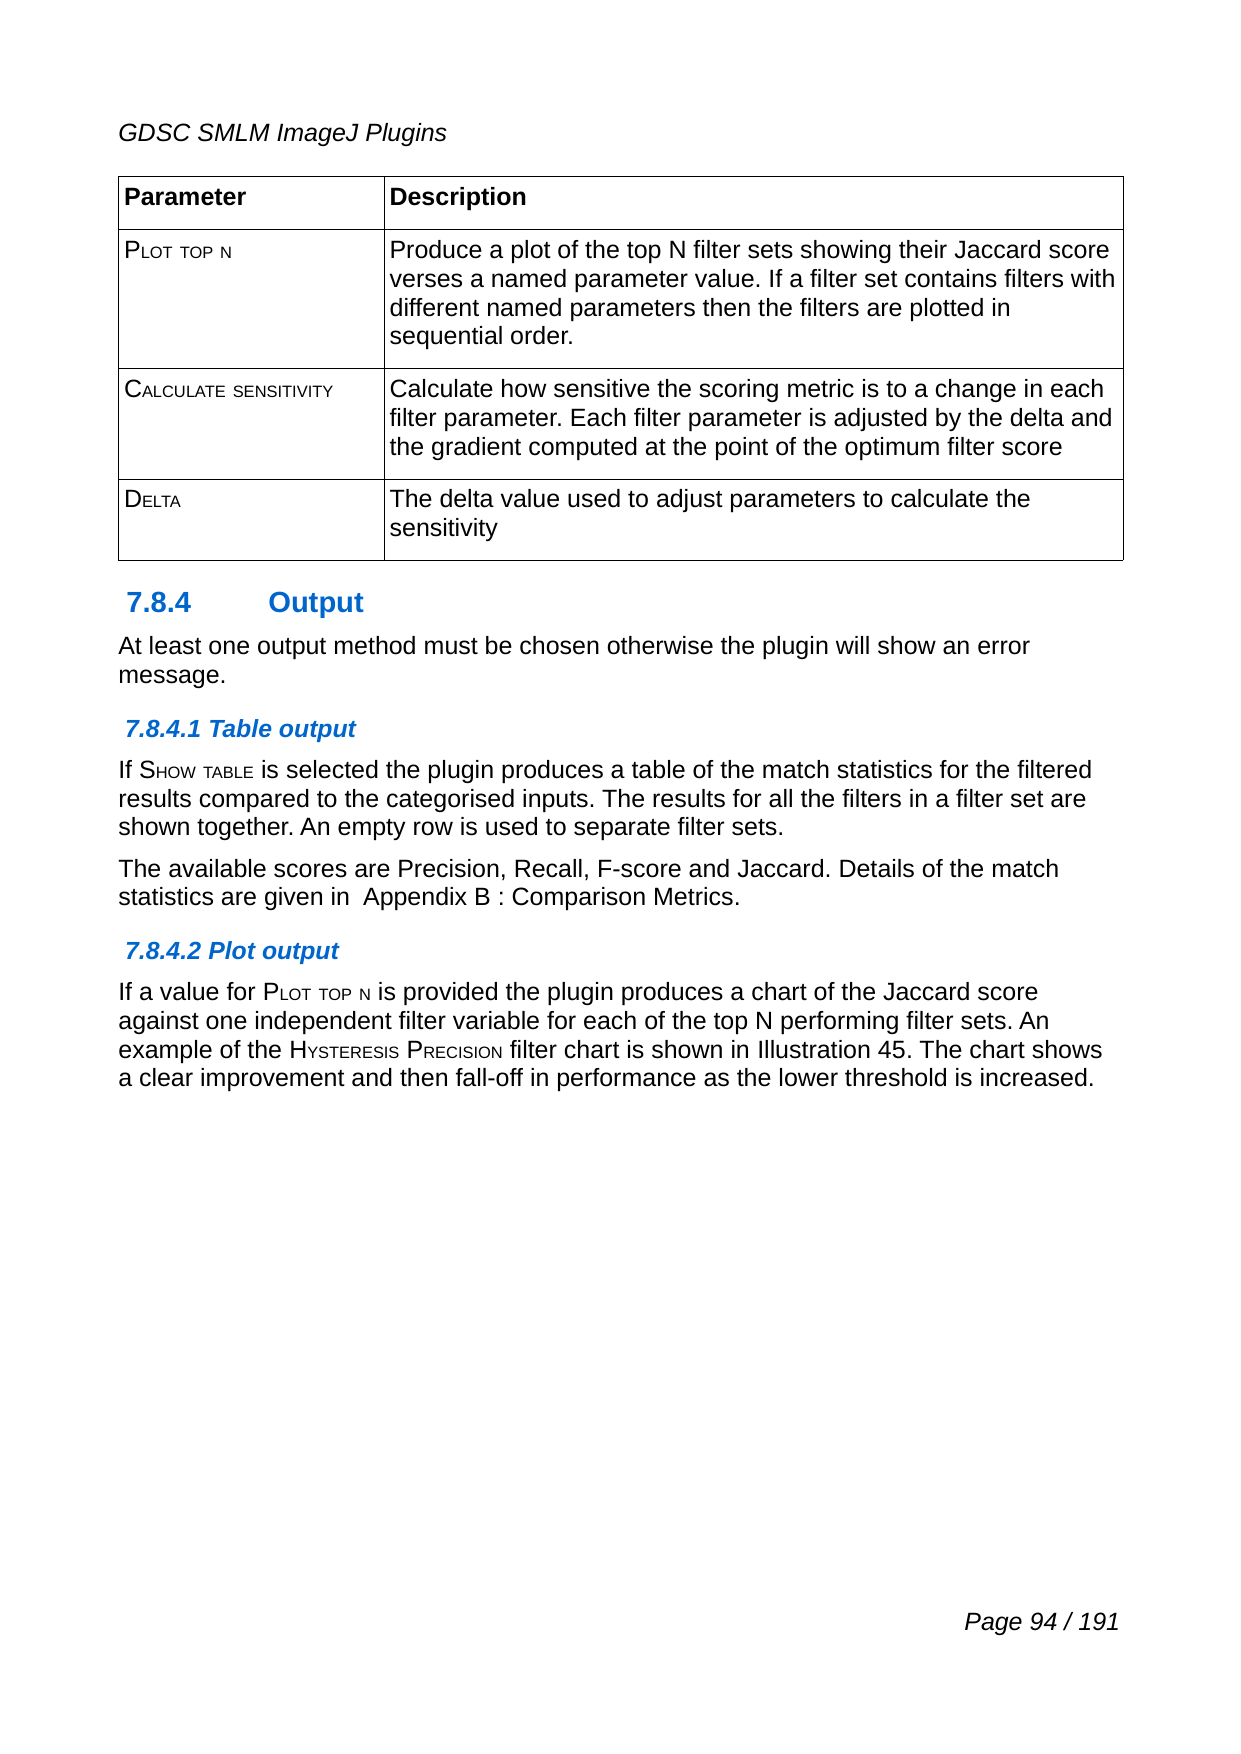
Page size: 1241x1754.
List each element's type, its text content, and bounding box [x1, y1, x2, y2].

text If Show table is selected the plugin produces a table of the match statistics for the filtered results compared to the categorised inputs. The results for all the filters in a filter set are shown together. An empty row is used to separate filter sets. [118, 755, 1122, 841]
text If a value for Plot top n is provided the plugin produces a chart of the Jaccard score against one independent filter variable for each of the top N performing filter sets. An example of the Hysteresis Precision filter chart is shown in Illustration 45. The chart shows a clear improvement and then fall-off in performance as the lower threshold is increased. [118, 977, 1122, 1092]
table_cell The delta value used to adjust parameters to calculate the sensitivity [385, 480, 1123, 560]
subtitle Plot output [118, 936, 1122, 964]
table_cell Plot top n [119, 230, 384, 368]
text The available scores are Precision, Recall, F-score and Jaccard. Details of the match statistics are given in Appendix B : Comparison Metrics. [118, 853, 1122, 911]
subtitle Output [118, 585, 1122, 619]
table_cell Delta [119, 480, 384, 560]
table_cell Calculate how sensitive the scoring metric is to a change in each filter parameter. Each filter parameter is adjusted by the delta and the gradient computed at the point of the optimum filter score [385, 369, 1123, 478]
subtitle Table output [118, 714, 1122, 742]
table_header Parameter [119, 177, 384, 229]
table_cell Calculate sensitivity [119, 369, 384, 478]
table_cell Produce a plot of the top N filter sets showing their Jaccard score verses a named parameter value. If a filter set contains filters with different named parameters then the filters are plotted in sequential order. [385, 230, 1123, 368]
table_header Description [385, 177, 1123, 229]
text At least one output method must be chosen otherwise the plugin will show an error message. [118, 631, 1122, 689]
